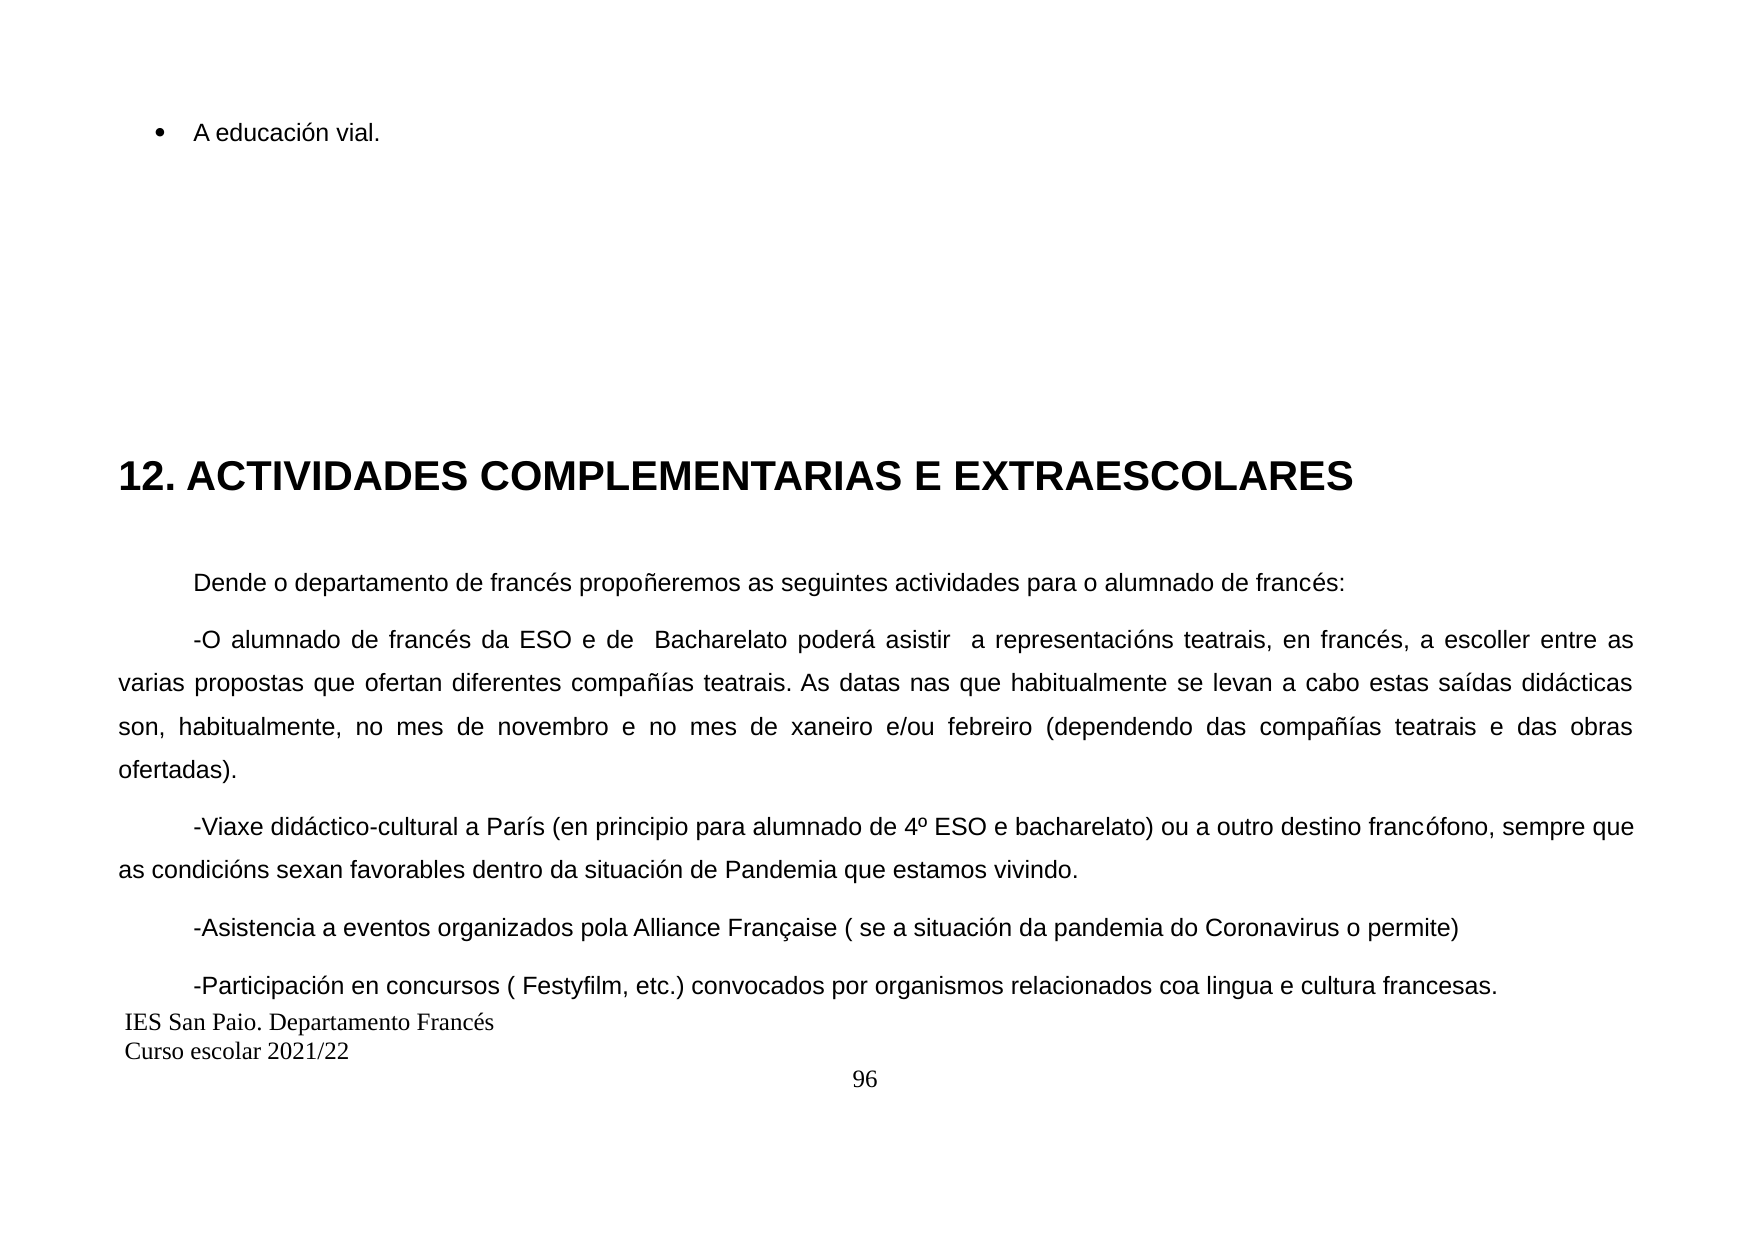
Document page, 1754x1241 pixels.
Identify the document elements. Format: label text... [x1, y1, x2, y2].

text -Participación en concursos ( Festyfilm, etc.) convocados por organismos relacionados coa lingua e cultura francesas. [118, 971, 1636, 1000]
text -Viaxe didáctico-cultural a París (en principio para alumnado de 4º ESO e bacharelato) ou a outro destino francófono, sempre que as condicións sexan favorables dentro da situación de Pandemia que estamos vivindo. [118, 812, 1636, 884]
list A educación vial. [156, 118, 1636, 147]
text -O alumnado de francés da ESO e de Bacharelato poderá asistir a representacións teatrais, en francés, a escoller entre as varias propostas que ofertan diferentes compañías teatrais. As datas nas que habitualmente se levan a cabo estas saídas didácticas son, habitualmente, no mes de novembro e no mes de xaneiro e/ou febreiro (dependendo das compañías teatrais e das obras ofertadas). [118, 625, 1636, 783]
text Dende o departamento de francés propoñeremos as seguintes actividades para o alumnado de francés: [118, 568, 1636, 596]
text -Asistencia a eventos organizados pola Alliance Française ( se a situación da pandemia do Coronavirus o permite) [118, 913, 1636, 942]
subtitle 12. ACTIVIDADES COMPLEMENTARIAS E EXTRAESCOLARES [118, 451, 1636, 499]
